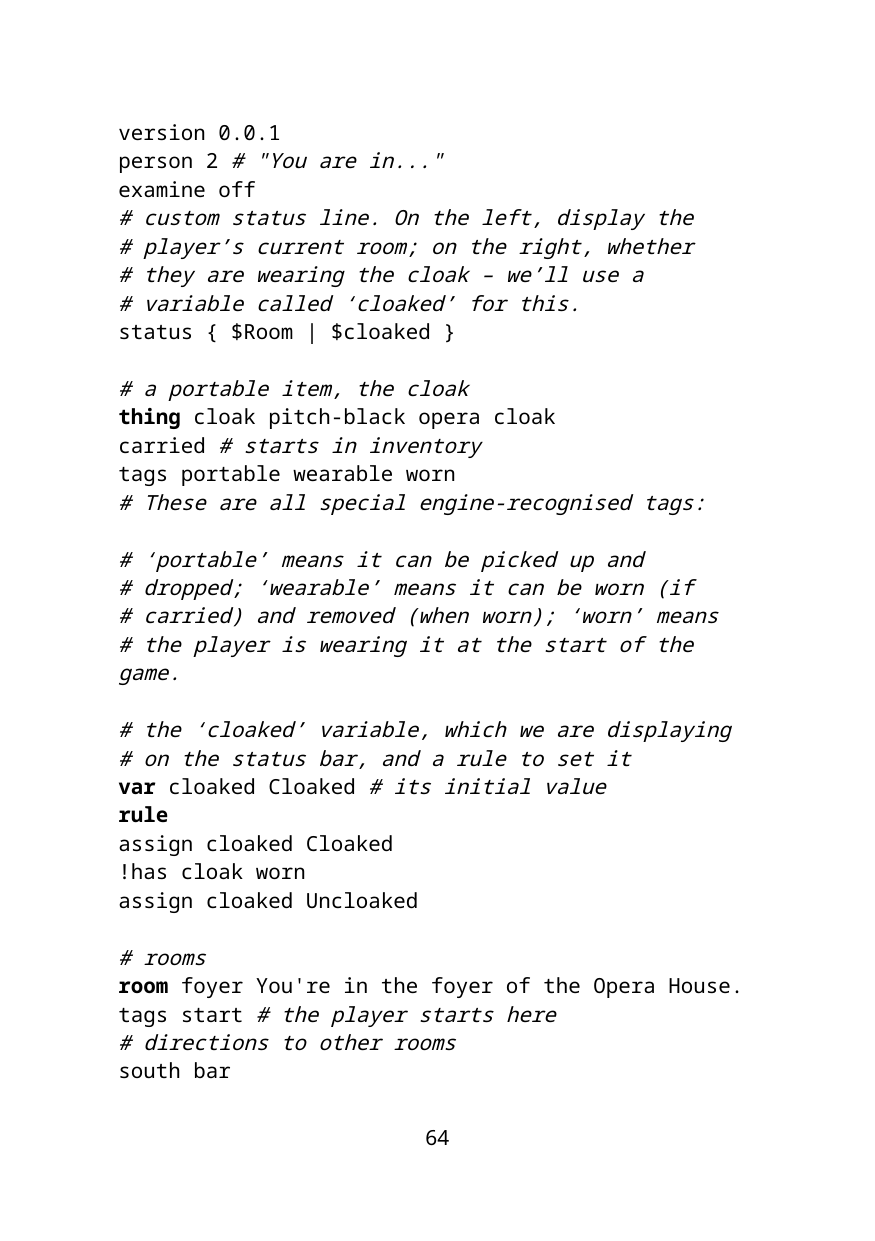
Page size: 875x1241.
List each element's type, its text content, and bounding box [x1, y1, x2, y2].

text south bar [118, 1057, 756, 1085]
text # variable called ‘cloaked’ for this. [118, 289, 756, 317]
text # a portable item, the cloak [118, 374, 756, 402]
text person 2 # "You are in..." [118, 147, 756, 175]
text # These are all special engine-recognised tags: [118, 488, 756, 516]
text # ‘portable’ means it can be picked up and [118, 545, 756, 573]
text assign cloaked Uncloaked [118, 886, 756, 914]
text room foyer You're in the foyer of the Opera House. tags start # the player starts here [118, 971, 756, 1028]
text rule [118, 801, 756, 829]
text # rooms [118, 943, 756, 971]
text # the ‘cloaked’ variable, which we are displaying [118, 715, 756, 744]
text status { $Room | $cloaked } [118, 317, 756, 346]
text # custom status line. On the left, display the [118, 203, 756, 232]
text thing cloak pitch-black opera cloak [118, 402, 756, 431]
text carried # starts in inventory [118, 431, 756, 459]
text version 0.0.1 [118, 118, 756, 147]
text # directions to other rooms [118, 1028, 756, 1057]
text # player’s current room; on the right, whether [118, 232, 756, 260]
text assign cloaked Cloaked [118, 829, 756, 857]
text # carried) and removed (when worn); ‘worn’ means [118, 602, 756, 630]
text var cloaked Cloaked # its initial value [118, 772, 756, 801]
text # they are wearing the cloak – we’ll use a [118, 260, 756, 289]
text !has cloak worn [118, 857, 756, 886]
text examine off [118, 175, 756, 203]
text # on the status bar, and a rule to set it [118, 744, 756, 772]
text tags portable wearable worn [118, 459, 756, 488]
text # dropped; ‘wearable’ means it can be worn (if [118, 573, 756, 602]
text # the player is wearing it at the start of the game. [118, 630, 756, 687]
